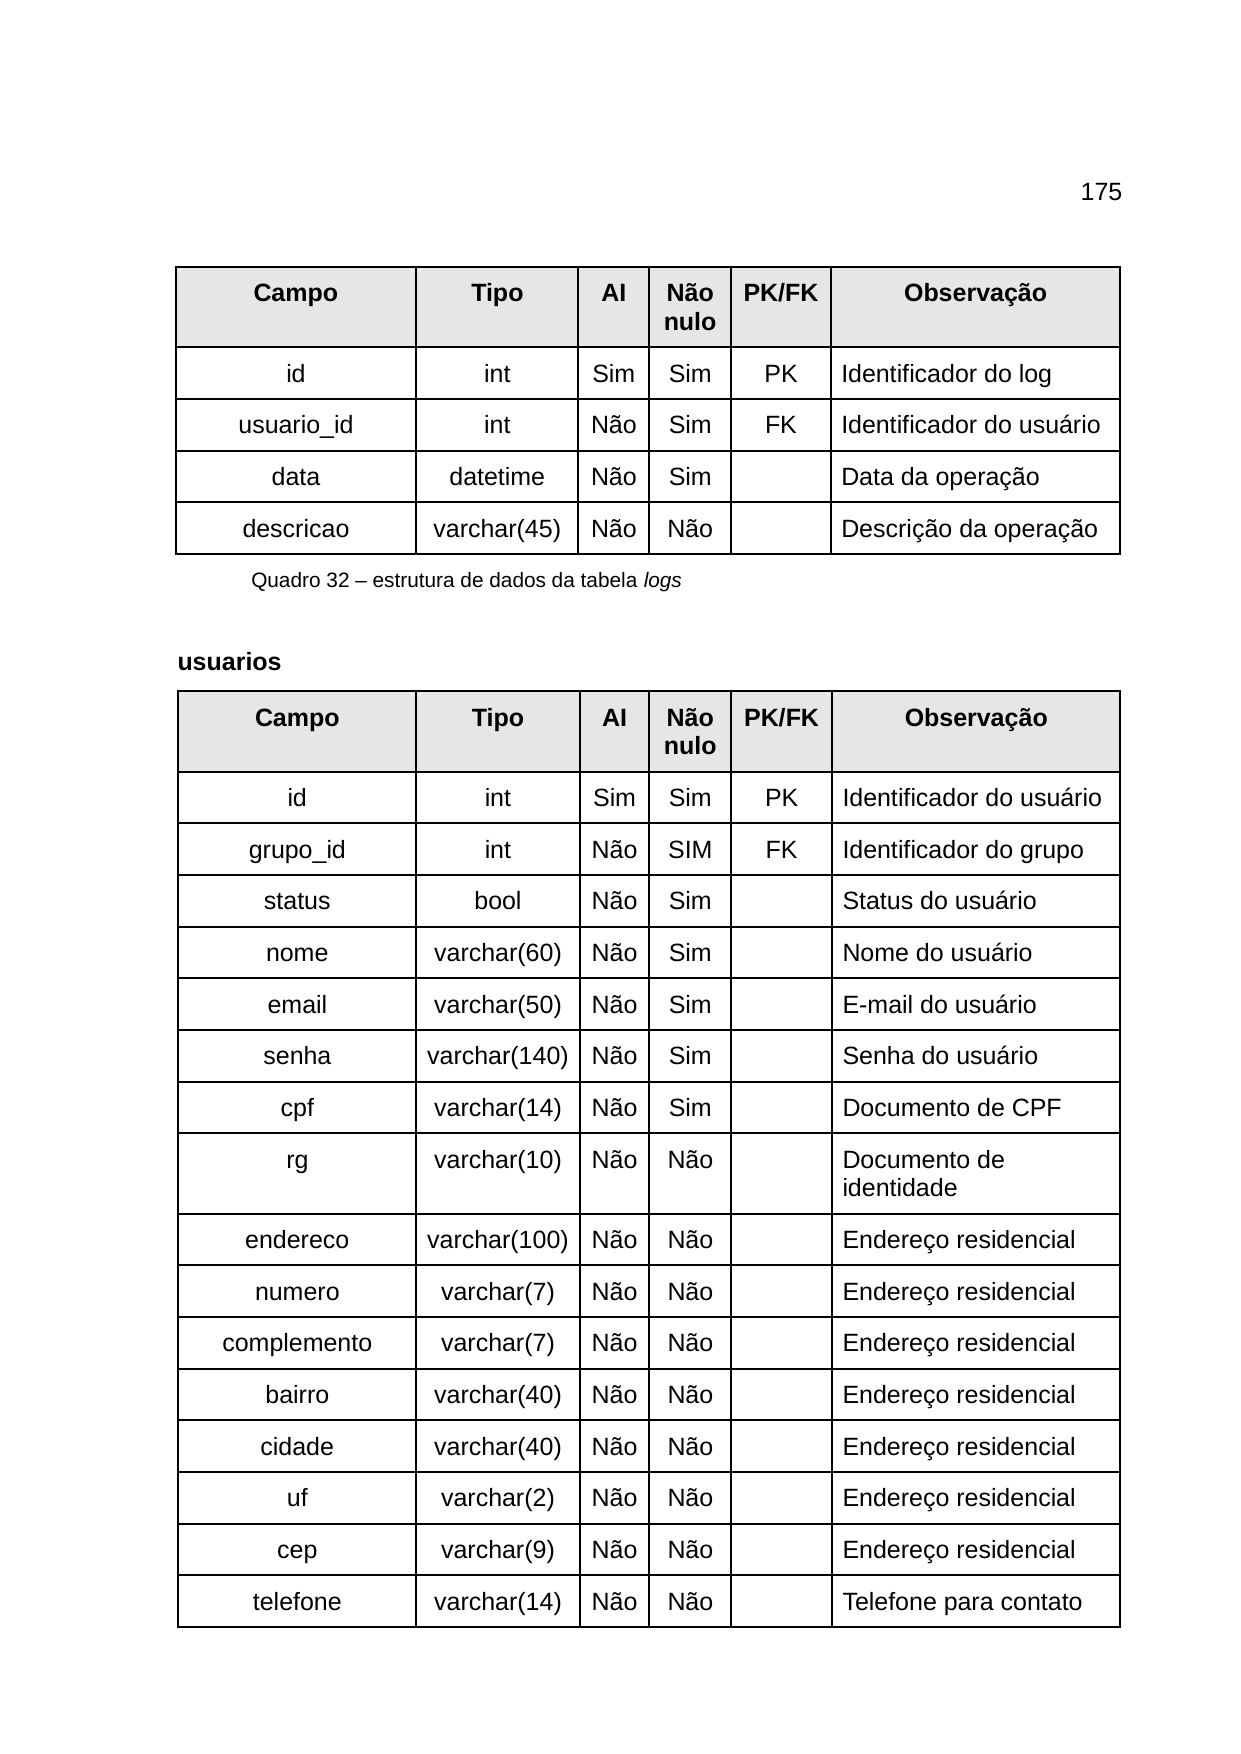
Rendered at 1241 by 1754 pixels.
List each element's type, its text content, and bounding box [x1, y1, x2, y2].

table_cell Endereço residencial [833, 1473, 1119, 1523]
table_header Campo [177, 268, 415, 346]
table_cell Não [650, 1318, 730, 1368]
table_cell id [177, 348, 415, 398]
table_header Não nulo [650, 692, 730, 771]
table_cell Não [581, 928, 648, 977]
table_cell [732, 1421, 831, 1471]
table_cell varchar(45) [417, 503, 577, 553]
table_cell cpf [179, 1083, 415, 1132]
table_cell [732, 1525, 831, 1574]
table_cell usuario_id [177, 400, 415, 449]
table_cell int [417, 400, 577, 449]
table_header Não nulo [650, 268, 730, 346]
table_cell id [179, 773, 415, 822]
table_cell Não [581, 1370, 648, 1419]
table_cell Não [579, 400, 648, 449]
table_cell Documento de CPF [833, 1083, 1119, 1132]
table_cell [732, 1576, 831, 1626]
table_cell Sim [579, 348, 648, 398]
table_cell Data da operação [832, 452, 1119, 501]
table_cell Não [581, 1576, 648, 1626]
table_cell Não [581, 1031, 648, 1081]
table_cell Não [581, 1266, 648, 1316]
table_cell Identificador do log [832, 348, 1119, 398]
table_cell varchar(7) [417, 1266, 579, 1316]
table_cell Endereço residencial [833, 1421, 1119, 1471]
table_cell varchar(50) [417, 979, 579, 1029]
table_cell varchar(140) [417, 1031, 579, 1081]
table_cell Sim [650, 1031, 730, 1081]
table_cell Não [579, 503, 648, 553]
table_cell Não [581, 1473, 648, 1523]
table_cell [732, 1266, 831, 1316]
table_cell Sim [650, 400, 730, 449]
table_cell Não [650, 1525, 730, 1574]
text usuarios [177, 647, 1122, 676]
table_cell uf [179, 1473, 415, 1523]
table_cell [732, 1083, 831, 1132]
table_cell varchar(14) [417, 1576, 579, 1626]
table_cell complemento [179, 1318, 415, 1368]
table_cell Sim [650, 876, 730, 926]
table_cell numero [179, 1266, 415, 1316]
table_cell descricao [177, 503, 415, 553]
table_cell Sim [650, 979, 730, 1029]
table_cell [732, 1318, 831, 1368]
table_cell Não [581, 1318, 648, 1368]
table_cell Nome do usuário [833, 928, 1119, 977]
table_cell bairro [179, 1370, 415, 1419]
table_cell email [179, 979, 415, 1029]
table_cell E-mail do usuário [833, 979, 1119, 1029]
table_cell Não [650, 1266, 730, 1316]
table_cell [732, 452, 830, 501]
table_cell Sim [581, 773, 648, 822]
table_cell PK [732, 773, 831, 822]
table_cell Sim [650, 928, 730, 977]
table_cell cep [179, 1525, 415, 1574]
table_cell Não [581, 1134, 648, 1213]
table_cell Sim [650, 773, 730, 822]
table_cell [732, 1370, 831, 1419]
table_cell data [177, 452, 415, 501]
table_cell Telefone para contato [833, 1576, 1119, 1626]
text Quadro 32 – estrutura de dados da tabela logs [177, 567, 1122, 591]
table_cell Não [581, 1421, 648, 1471]
table_header Observação [832, 268, 1119, 346]
table_cell int [417, 773, 579, 822]
table_cell cidade [179, 1421, 415, 1471]
table_cell Endereço residencial [833, 1266, 1119, 1316]
table_cell [732, 876, 831, 926]
table_header Observação [833, 692, 1119, 771]
table_cell Identificador do grupo [833, 824, 1119, 874]
table_cell Endereço residencial [833, 1215, 1119, 1264]
table_cell [732, 1215, 831, 1264]
table_cell telefone [179, 1576, 415, 1626]
table_cell varchar(40) [417, 1421, 579, 1471]
table_cell Não [650, 503, 730, 553]
table_cell [732, 503, 830, 553]
table_cell Não [650, 1215, 730, 1264]
table_cell varchar(10) [417, 1134, 579, 1213]
table_cell Não [581, 876, 648, 926]
table_cell int [417, 824, 579, 874]
table_header AI [579, 268, 648, 346]
table_cell Sim [650, 452, 730, 501]
table_cell Não [650, 1473, 730, 1523]
table_cell Não [579, 452, 648, 501]
table_cell [732, 979, 831, 1029]
table_cell nome [179, 928, 415, 977]
table_cell grupo_id [179, 824, 415, 874]
table_cell Endereço residencial [833, 1370, 1119, 1419]
table_cell status [179, 876, 415, 926]
table_cell varchar(14) [417, 1083, 579, 1132]
table_cell varchar(60) [417, 928, 579, 977]
table_cell Não [650, 1421, 730, 1471]
table_cell SIM [650, 824, 730, 874]
table_cell senha [179, 1031, 415, 1081]
table_cell Identificador do usuário [832, 400, 1119, 449]
table_cell Não [581, 824, 648, 874]
table_cell rg [179, 1134, 415, 1213]
table_cell Sim [650, 1083, 730, 1132]
table_header PK/FK [732, 692, 831, 771]
table_cell int [417, 348, 577, 398]
table_cell Não [581, 979, 648, 1029]
table_cell endereco [179, 1215, 415, 1264]
table_cell varchar(9) [417, 1525, 579, 1574]
table_header AI [581, 692, 648, 771]
table_cell Não [650, 1576, 730, 1626]
table_header PK/FK [732, 268, 830, 346]
table_cell Senha do usuário [833, 1031, 1119, 1081]
table_cell FK [732, 824, 831, 874]
table_header Campo [179, 692, 415, 771]
table_cell varchar(40) [417, 1370, 579, 1419]
table_cell Não [650, 1370, 730, 1419]
table_cell datetime [417, 452, 577, 501]
table_cell varchar(2) [417, 1473, 579, 1523]
table_cell [732, 928, 831, 977]
table_cell Não [581, 1215, 648, 1264]
table_cell bool [417, 876, 579, 926]
table_cell Não [581, 1525, 648, 1574]
table_header Tipo [417, 268, 577, 346]
table_cell PK [732, 348, 830, 398]
table_cell Endereço residencial [833, 1525, 1119, 1574]
table_cell Sim [650, 348, 730, 398]
table_cell Endereço residencial [833, 1318, 1119, 1368]
table_cell [732, 1473, 831, 1523]
table_cell Descrição da operação [832, 503, 1119, 553]
table_cell Status do usuário [833, 876, 1119, 926]
table_cell Identificador do usuário [833, 773, 1119, 822]
table_cell Não [581, 1083, 648, 1132]
table_cell FK [732, 400, 830, 449]
table_cell [732, 1134, 831, 1213]
table_header Tipo [417, 692, 579, 771]
table_cell varchar(7) [417, 1318, 579, 1368]
table_cell varchar(100) [417, 1215, 579, 1264]
table_cell [732, 1031, 831, 1081]
table_cell Documento de identidade [833, 1134, 1119, 1213]
table_cell Não [650, 1134, 730, 1213]
